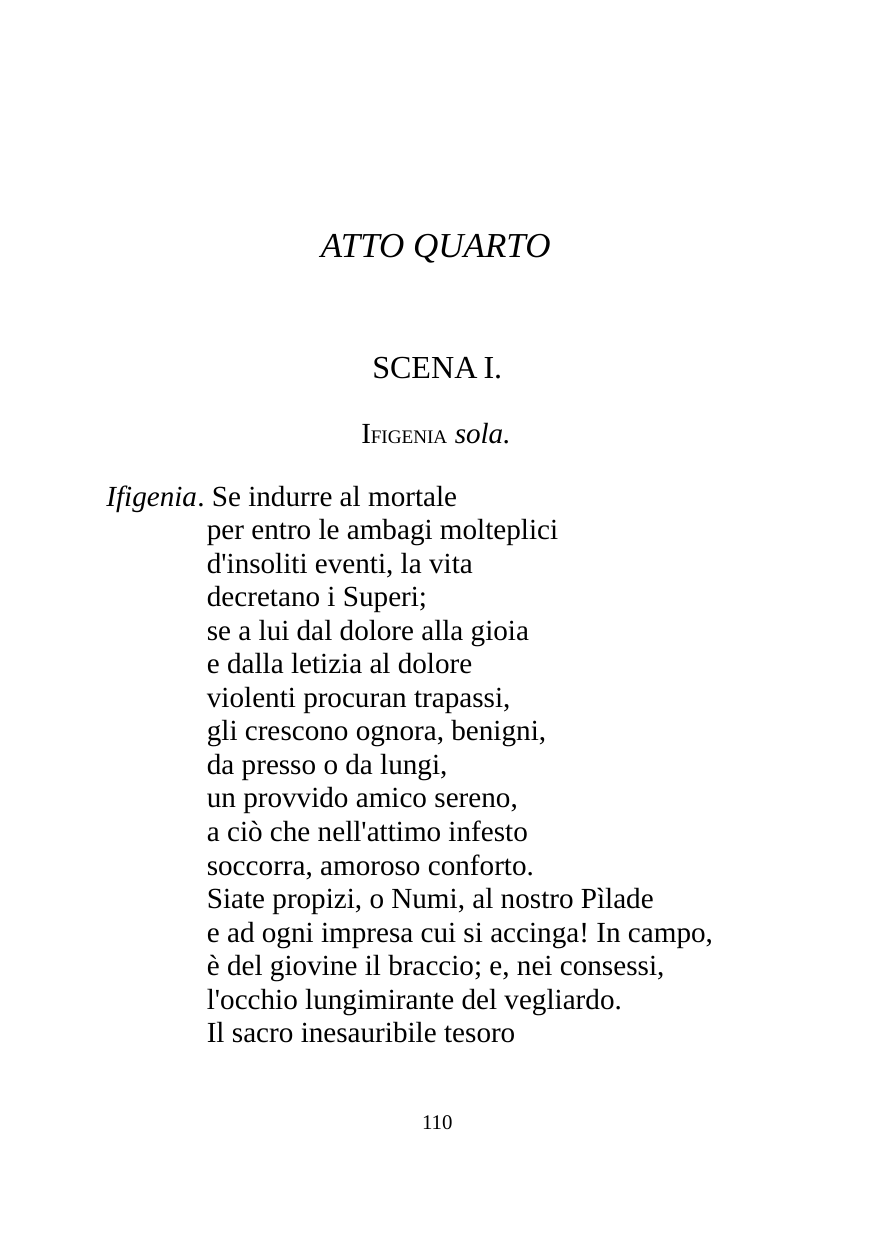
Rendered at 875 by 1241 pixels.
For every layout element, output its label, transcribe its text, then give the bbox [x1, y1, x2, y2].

subtitle SCENA I. [106, 349, 768, 386]
text Ifigenia. Se indurre al mortale per entro le ambagi molteplici d'insoliti eventi, la vita decretano i Superi; se a lui dal dolore alla gioia e dalla letizia al dolore violenti procuran trapassi, gli crescono ognora, benigni, da presso o da lungi, un provvido amico sereno, a ciò che nell'attimo infesto soccorra, amoroso conforto. Siate propizi, o Numi, al nostro Pìlade e ad ogni impresa cui si accinga! In campo, è del giovine il braccio; e, nei consessi, l'occhio lungimirante del vegliardo. Il sacro inesauribile tesoro [106, 479, 768, 1049]
text Ifigenia sola. [106, 416, 768, 449]
subtitle ATTO QUARTO [106, 224, 768, 264]
